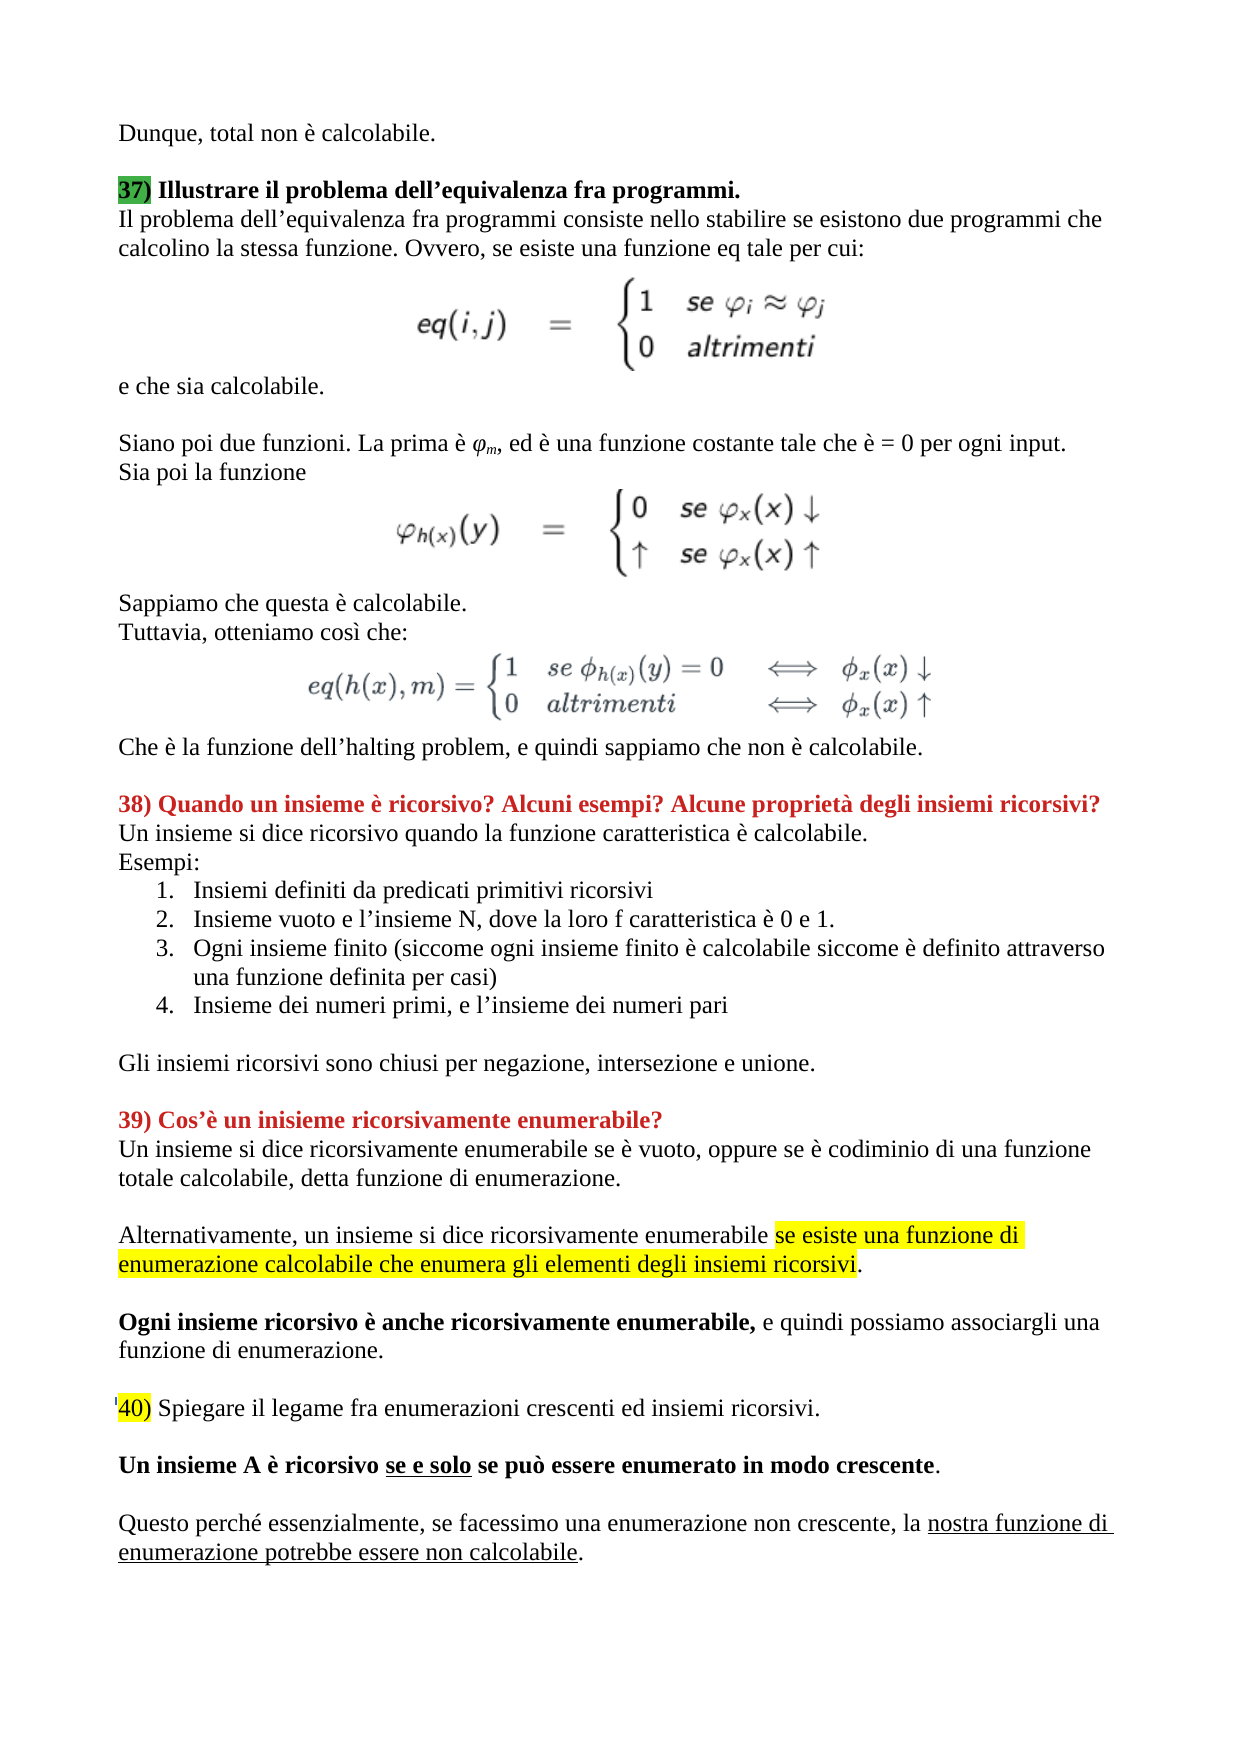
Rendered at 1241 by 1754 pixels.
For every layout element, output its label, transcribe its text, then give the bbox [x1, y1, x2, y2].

text Che è la funzione dell’halting problem, e quindi sappiamo che non è calcolabile. [118, 732, 1122, 761]
text Gli insiemi ricorsivi sono chiusi per negazione, intersezione e unione. [118, 1048, 1122, 1077]
text 40) Spiegare il legame fra enumerazioni crescenti ed insiemi ricorsivi. [118, 1393, 1122, 1422]
text Dunque, total non è calcolabile. [118, 118, 1122, 147]
text Il problema dell’equivalenza fra programmi consiste nello stabilire se esistono due programmi che calcolino la stessa funzione. Ovvero, se esiste una funzione eq tale per cui: [118, 204, 1122, 262]
text e che sia calcolabile. [118, 262, 1122, 400]
text 38) Quando un insieme è ricorsivo? Alcuni esempi? Alcune proprietà degli insiemi ricorsivi? [118, 789, 1122, 818]
text Un insieme A è ricorsivo se e solo se può essere enumerato in modo crescente. [118, 1451, 1122, 1479]
list Ogni insieme finito (siccome ogni insieme finito è calcolabile siccome è definito attraverso una funzione definita per casi) [156, 933, 1122, 991]
text Siano poi due funzioni. La prima è φm, ed è una funzione costante tale che è = 0 per ogni input. [118, 428, 1122, 457]
picture [388, 489, 824, 588]
picture [302, 645, 939, 732]
text Esempi: [118, 847, 1122, 876]
text Alternativamente, un insieme si dice ricorsivamente enumerabile se esiste una funzione di enumerazione calcolabile che enumera gli elementi degli insiemi ricorsivi. [118, 1221, 1122, 1278]
text Ogni insieme ricorsivo è anche ricorsivamente enumerabile, e quindi possiamo associargli una funzione di enumerazione. [118, 1307, 1122, 1364]
picture [410, 271, 831, 371]
list Insiemi definiti da predicati primitivi ricorsivi [156, 876, 1122, 904]
text Questo perché essenzialmente, se facessimo una enumerazione non crescente, la nostra funzione di enumerazione potrebbe essere non calcolabile. [118, 1508, 1122, 1566]
text Un insieme si dice ricorsivo quando la funzione caratteristica è calcolabile. [118, 818, 1122, 847]
list Insieme dei numeri primi, e l’insieme dei numeri pari [156, 991, 1122, 1019]
text Un insieme si dice ricorsivamente enumerabile se è vuoto, oppure se è codiminio di una funzione totale calcolabile, detta funzione di enumerazione. [118, 1134, 1122, 1192]
text Tuttavia, otteniamo così che: [118, 617, 1122, 645]
text 37) Illustrare il problema dell’equivalenza fra programmi. [118, 176, 1122, 204]
text Sia poi la funzione [118, 457, 1122, 486]
text Sappiamo che questa è calcolabile. [118, 588, 1122, 617]
list Insieme vuoto e l’insieme N, dove la loro f caratteristica è 0 e 1. [156, 904, 1122, 933]
text 39) Cos’è un inisieme ricorsivamente enumerabile? [118, 1106, 1122, 1134]
